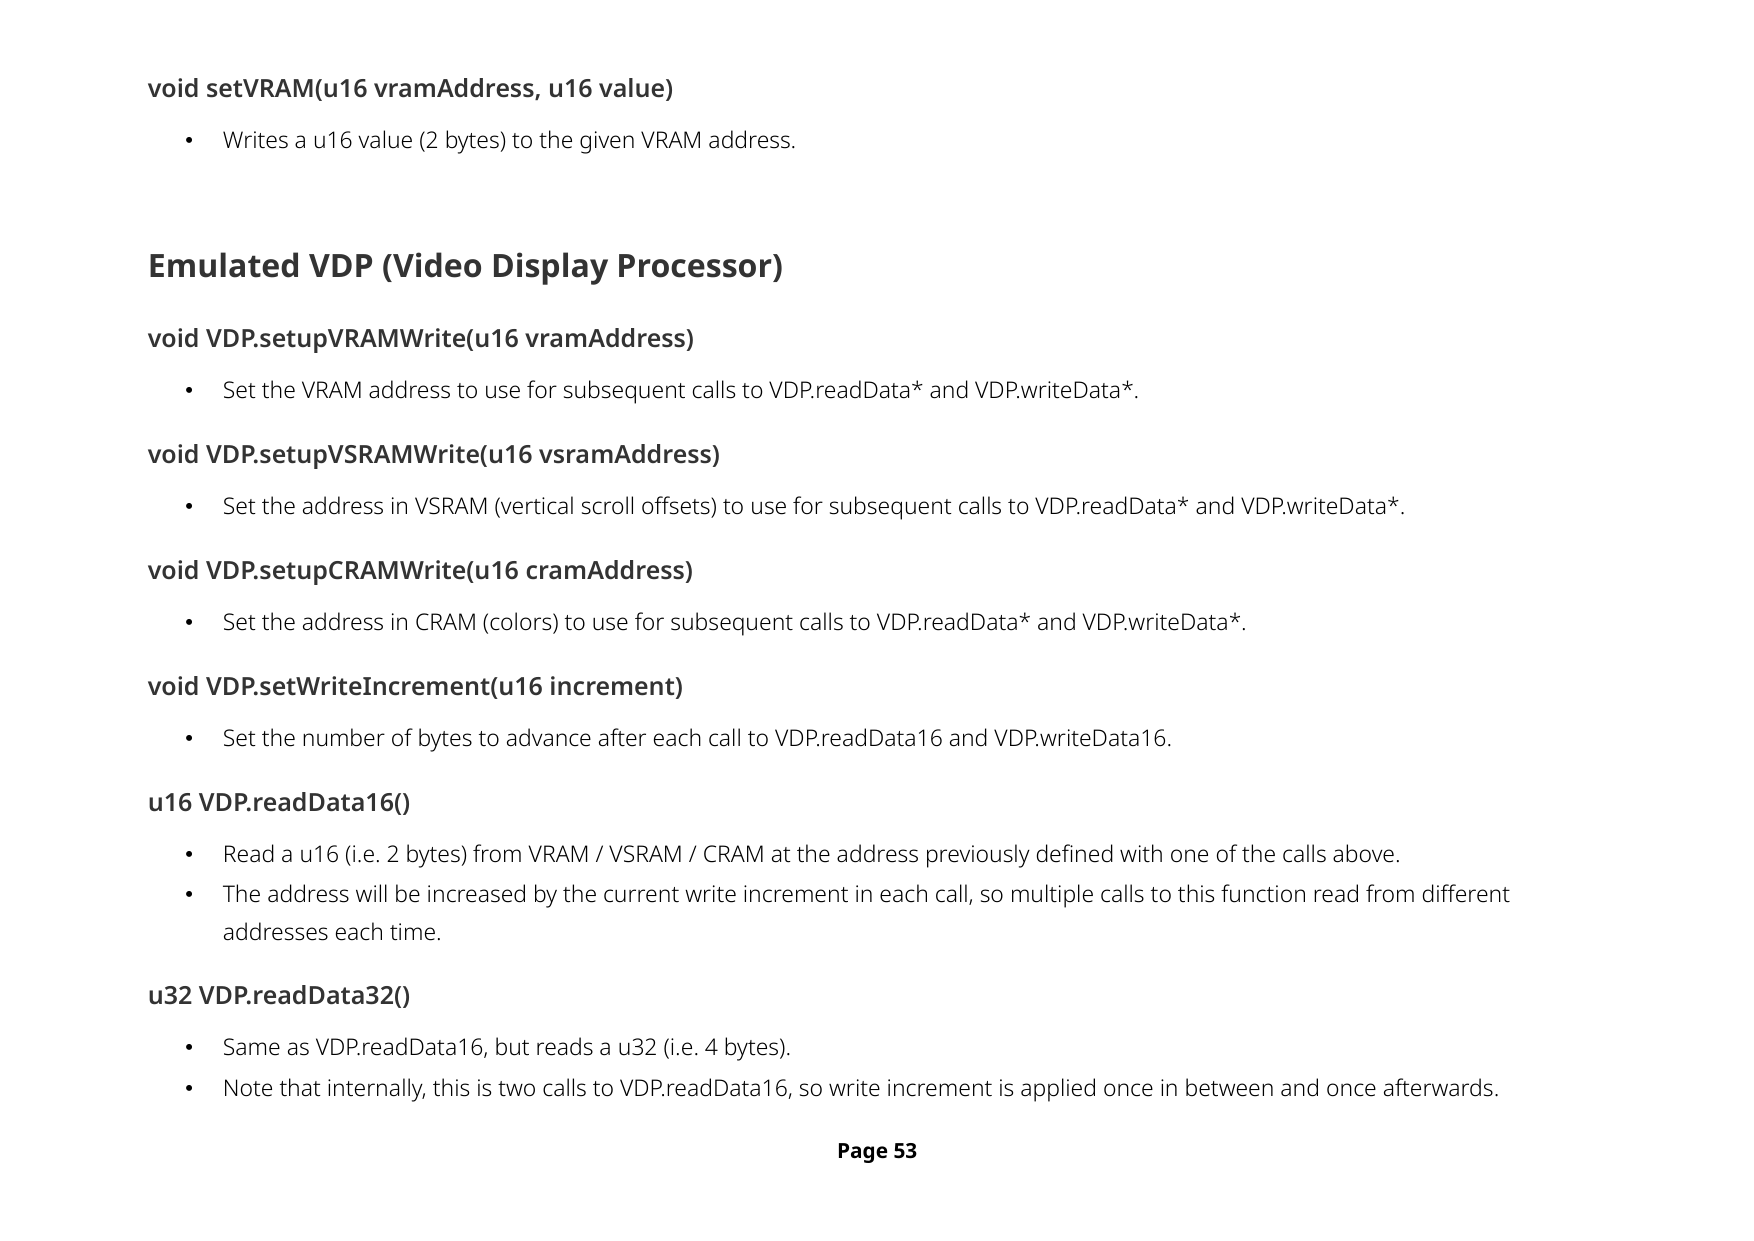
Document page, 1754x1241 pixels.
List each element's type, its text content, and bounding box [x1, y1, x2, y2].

subtitle void setVRAM(u16 vramAddress, u16 value) [148, 71, 1606, 105]
subtitle void VDP.setupCRAMWrite(u16 cramAddress) [148, 552, 1606, 587]
list Read a u16 (i.e. 2 bytes) from VRAM / VSRAM / CRAM at the address previously defined with one of the calls above. [185, 837, 1606, 869]
list Set the VRAM address to use for subsequent calls to VDP.readData* and VDP.writeData*. [185, 374, 1606, 405]
list Same as VDP.readData16, but reads a u32 (i.e. 4 bytes). [185, 1031, 1606, 1062]
subtitle u16 VDP.readData16() [148, 784, 1606, 818]
subtitle void VDP.setupVSRAMWrite(u16 vsramAddress) [148, 437, 1606, 471]
subtitle void VDP.setWriteIncrement(u16 increment) [148, 668, 1606, 702]
subtitle void VDP.setupVRAMWrite(u16 vramAddress) [148, 321, 1606, 355]
list Writes a u16 value (2 bytes) to the given VRAM address. [185, 124, 1606, 155]
list Set the number of bytes to advance after each call to VDP.readData16 and VDP.writeData16. [185, 722, 1606, 753]
subtitle Emulated VDP (Video Display Processor) [148, 243, 1606, 287]
list Set the address in CRAM (colors) to use for subsequent calls to VDP.readData* and VDP.writeData*. [185, 606, 1606, 637]
list Note that internally, this is two calls to VDP.readData16, so write increment is applied once in between and once afterwards. [185, 1072, 1606, 1103]
list Set the address in VSRAM (vertical scroll offsets) to use for subsequent calls to VDP.readData* and VDP.writeData*. [185, 490, 1606, 521]
list The address will be increased by the current write increment in each call, so multiple calls to this function read from different addresses each time. [185, 878, 1606, 947]
subtitle u32 VDP.readData32() [148, 978, 1606, 1012]
